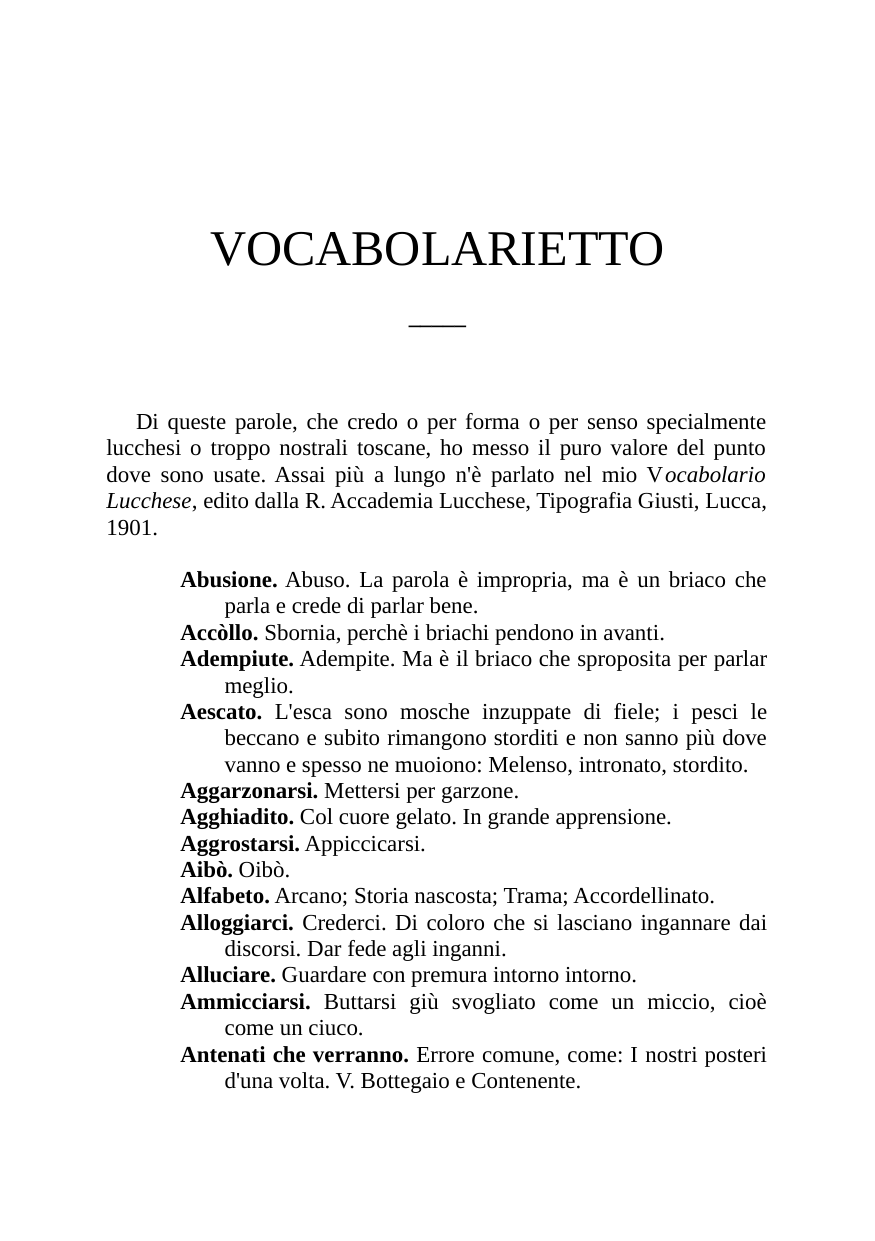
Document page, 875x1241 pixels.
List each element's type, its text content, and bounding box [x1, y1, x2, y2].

text Alloggiarci. Crederci. Di coloro che si lasciano ingannare dai discorsi. Dar fede agli inganni. [180, 909, 768, 962]
text Adempiute. Adempite. Ma è il briaco che sproposita per parlar meglio. [180, 645, 768, 698]
text Alluciare. Guardare con premura intorno intorno. [180, 962, 768, 988]
text Aescato. L'esca sono mosche inzuppate di fiele; i pesci le beccano e subito rimangono storditi e non sanno più dove vanno e spesso ne muoiono: Melenso, intronato, stordito. [180, 698, 768, 777]
text Di queste parole, che credo o per forma o per senso specialmente lucchesi o troppo nostrali toscane, ho messo il puro valore del punto dove sono usate. Assai più a lungo n'è parlato nel mio Vocabolario Lucchese, edito dalla R. Accademia Lucchese, Tipografia Giusti, Lucca, 1901. [106, 408, 768, 540]
text Alfabeto. Arcano; Storia nascosta; Trama; Accordellinato. [180, 882, 768, 909]
text _____ [106, 303, 768, 329]
text Aggarzonarsi. Mettersi per garzone. [180, 777, 768, 803]
text Accòllo. Sbornia, perchè i briachi pendono in avanti. [180, 619, 768, 645]
text Abusione. Abuso. La parola è impropria, ma è un briaco che parla e crede di parlar bene. [180, 566, 768, 619]
text Agghiadito. Col cuore gelato. In grande apprensione. [180, 803, 768, 830]
text Aggrostarsi. Appiccicarsi. [180, 830, 768, 856]
text VOCABOLARIETTO [106, 219, 768, 276]
text Aibò. Oibò. [180, 856, 768, 882]
text Ammicciarsi. Buttarsi giù svogliato come un miccio, cioè come un ciuco. [180, 988, 768, 1041]
text Antenati che verranno. Errore comune, come: I nostri posteri d'una volta. V. Bottegaio e Contenente. [180, 1041, 768, 1093]
